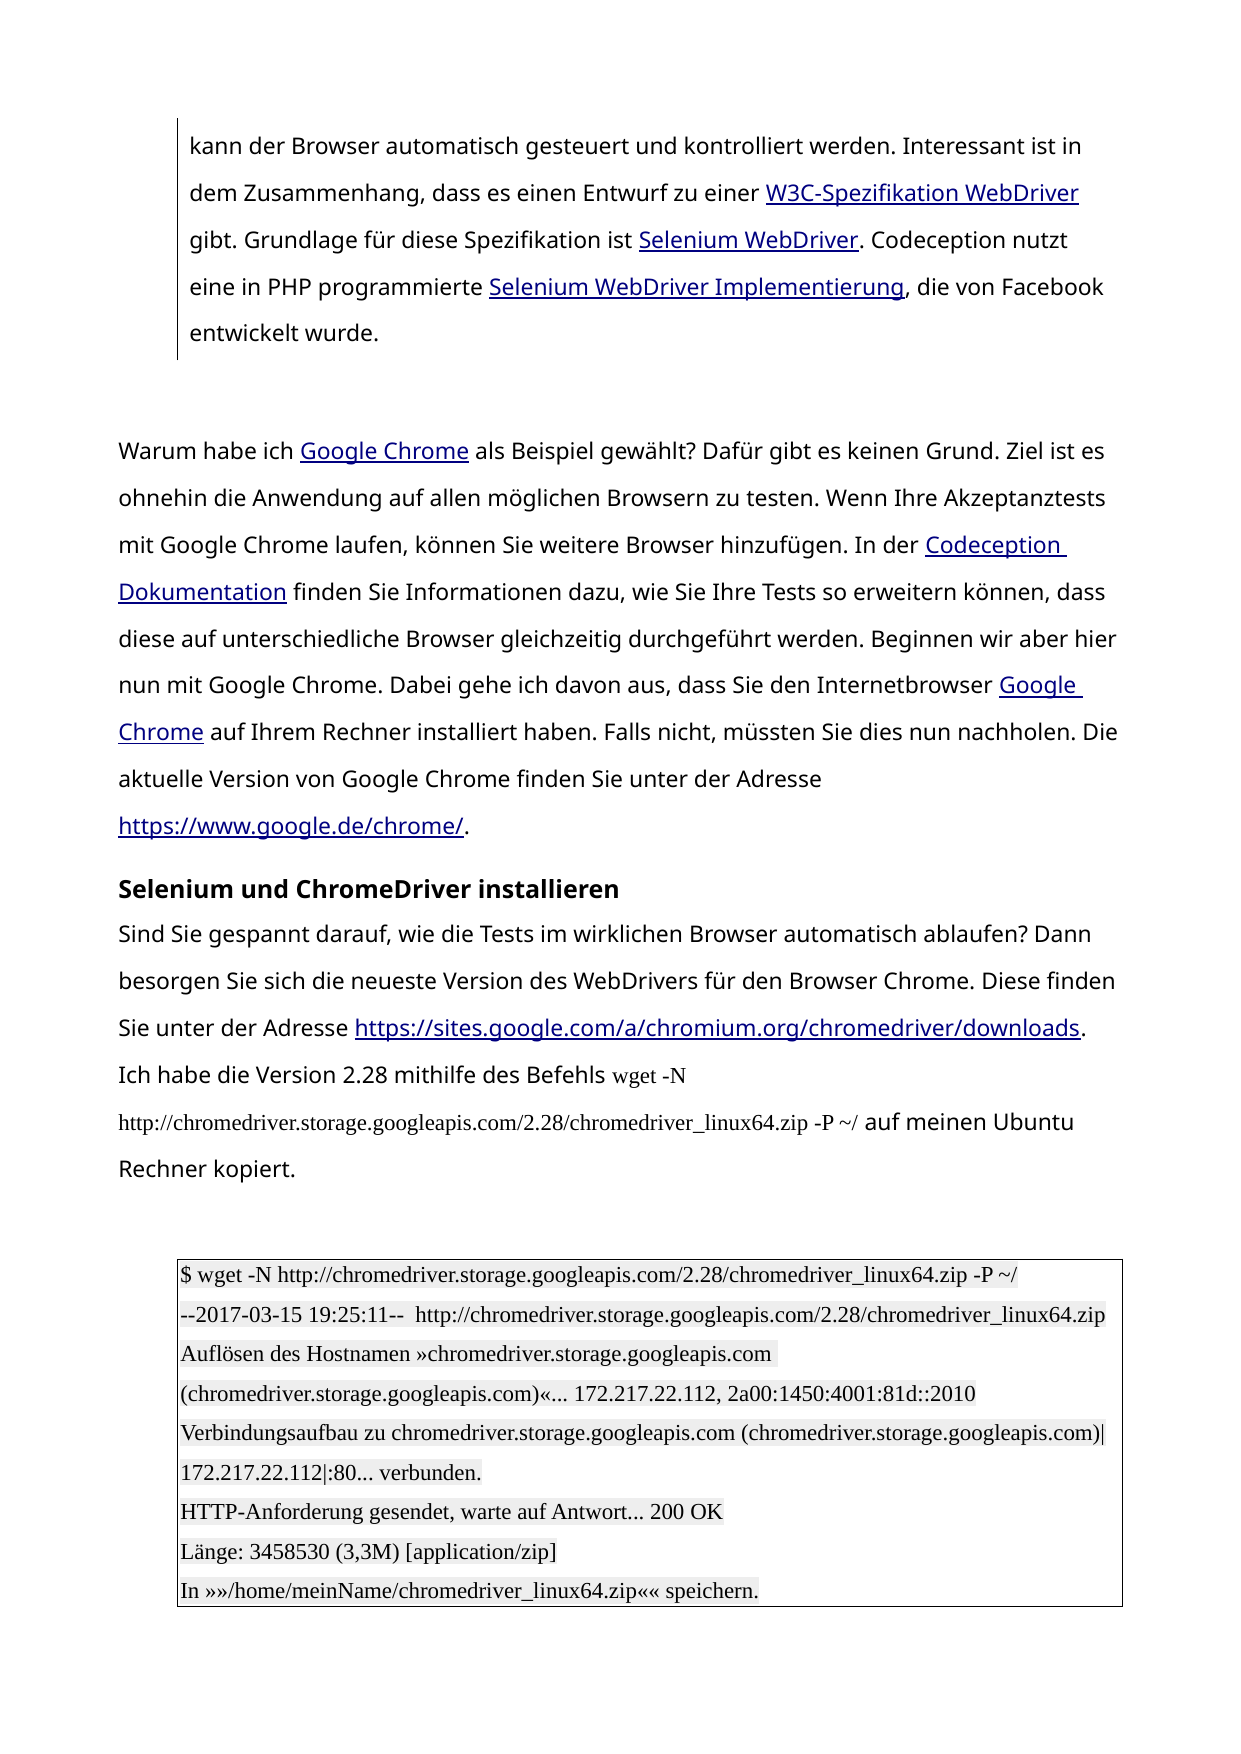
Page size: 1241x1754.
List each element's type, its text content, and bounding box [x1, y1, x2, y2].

text Warum habe ich Google Chrome als Beispiel gewählt? Dafür gibt es keinen Grund. Ziel ist es ohnehin die Anwendung auf allen möglichen Browsern zu testen. Wenn Ihre Akzeptanztests mit Google Chrome laufen, können Sie weitere Browser hinzufügen. In der Codeception Dokumentation finden Sie Informationen dazu, wie Sie Ihre Tests so erweitern können, dass diese auf unterschiedliche Browser gleichzeitig durchgeführt werden. Beginnen wir aber hier nun mit Google Chrome. Dabei gehe ich davon aus, dass Sie den Internetbrowser Google Chrome auf Ihrem Rechner installiert haben. Falls nicht, müssten Sie dies nun nachholen. Die aktuelle Version von Google Chrome finden Sie unter der Adresse https://www.google.de/chrome/. [118, 435, 1122, 841]
text Sind Sie gespannt darauf, wie die Tests im wirklichen Browser automatisch ablaufen? Dann besorgen Sie sich die neueste Version des WebDrivers für den Browser Chrome. Diese finden Sie unter der Adresse https://sites.google.com/a/chromium.org/chromedriver/downloads. Ich habe die Version 2.28 mithilfe des Befehls wget -N http://chromedriver.storage.googleapis.com/2.28/chromedriver_linux64.zip -P ~/ auf meinen Ubuntu Rechner kopiert. [118, 918, 1122, 1184]
text kann der Browser automatisch gesteuert und kontrolliert werden. Interessant ist in dem Zusammenhang, dass es einen Entwurf zu einer W3C-Spezifikation WebDriver gibt. Grundlage für diese Spezifikation ist Selenium WebDriver. Codeception nutzt eine in PHP programmierte Selenium WebDriver Implementierung, die von Facebook entwickelt wurde. [178, 118, 1122, 360]
subtitle Selenium und ChromeDriver installieren [118, 872, 1122, 906]
text $ wget -N http://chromedriver.storage.googleapis.com/2.28/chromedriver_linux64.zip -P ~/ --2017-03-15 19:25:11-- http://chromedriver.storage.googleapis.com/2.28/chromedriver_linux64.zip Auflösen des Hostnamen »chromedriver.storage.googleapis.com (chromedriver.storage.googleapis.com)«... 172.217.22.112, 2a00:1450:4001:81d::2010 Verbindungsaufbau zu chromedriver.storage.googleapis.com (chromedriver.storage.googleapis.com)|172.217.22.112|:80... verbunden. HTTP-Anforderung gesendet, warte auf Antwort... 200 OK Länge: 3458530 (3,3M) [application/zip] In »»/home/meinName/chromedriver_linux64.zip«« speichern. [178, 1260, 1122, 1606]
